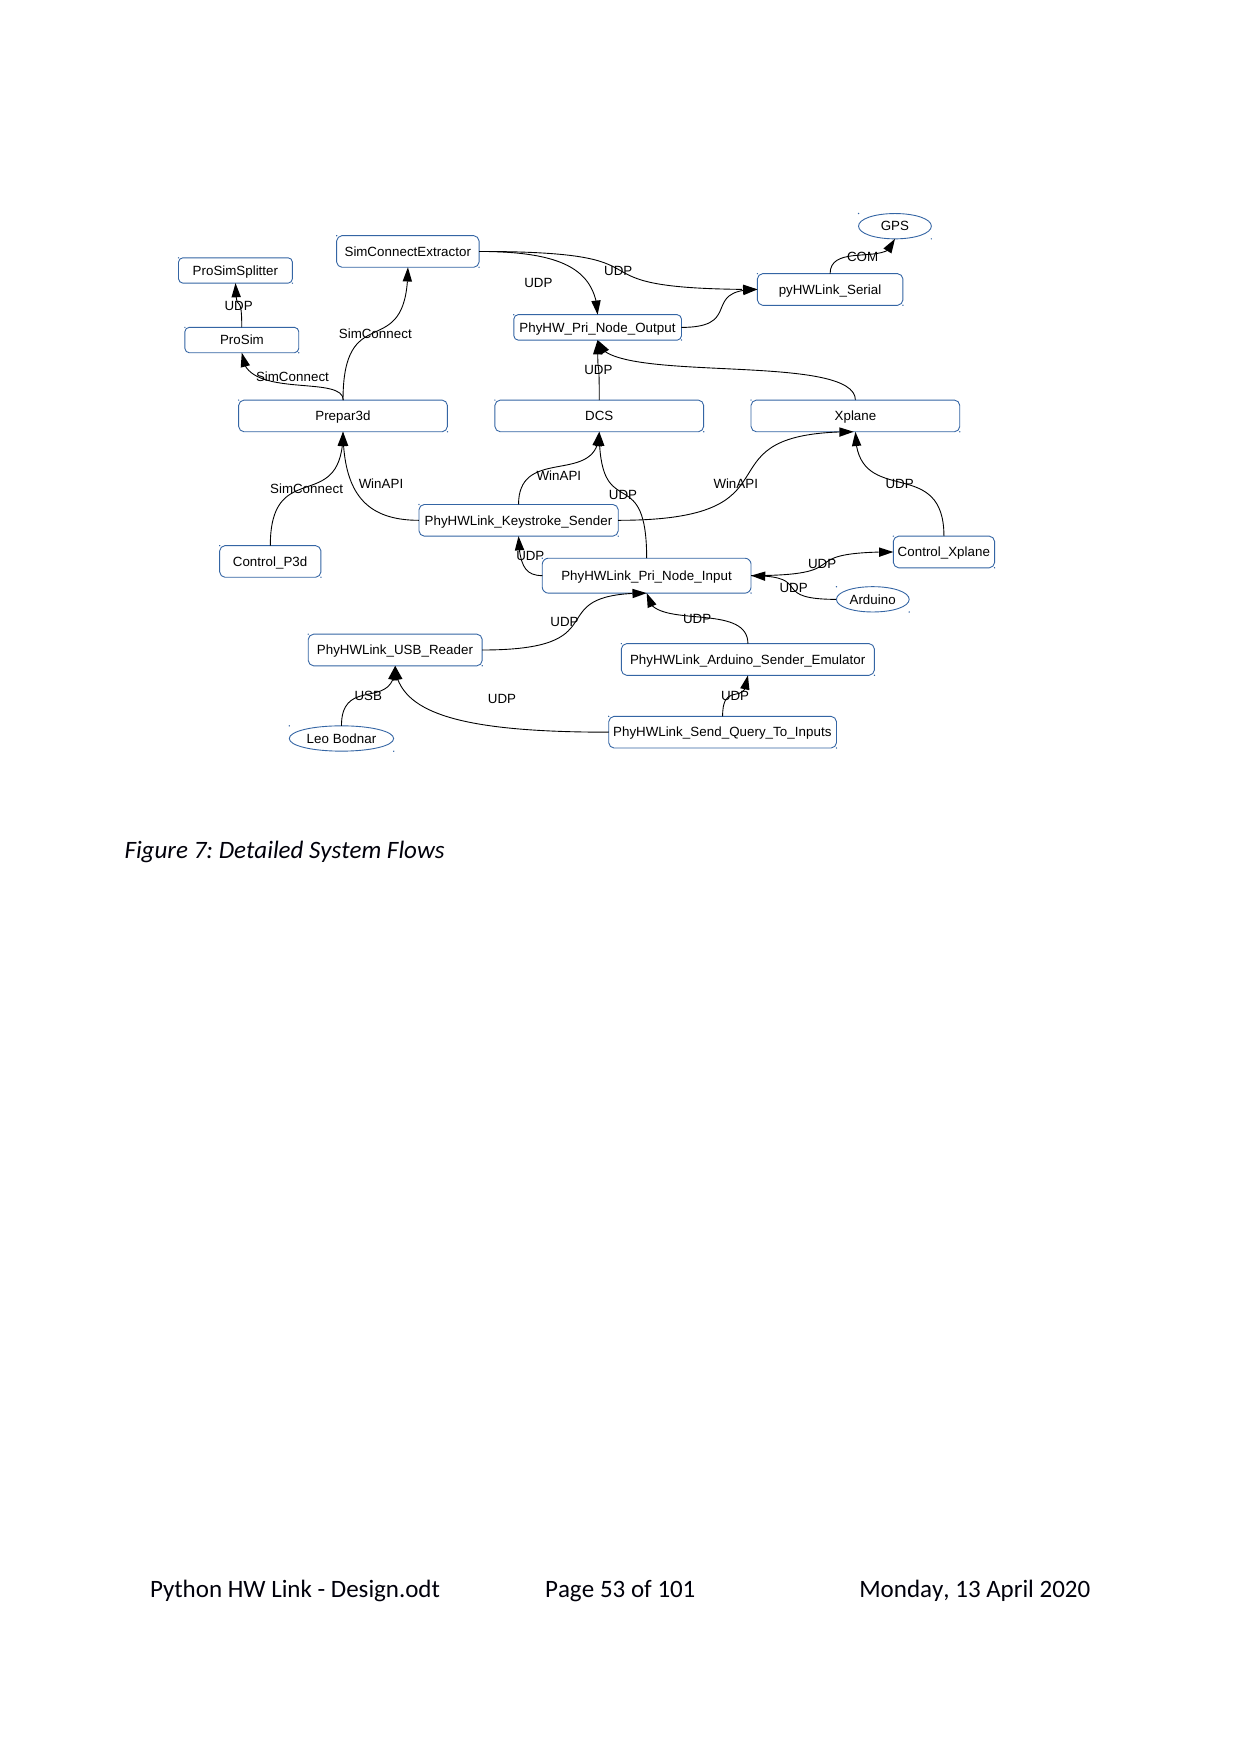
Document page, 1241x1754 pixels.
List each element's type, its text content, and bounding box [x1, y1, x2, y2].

text Figure 7: Detailed System Flows [124, 162, 1116, 864]
